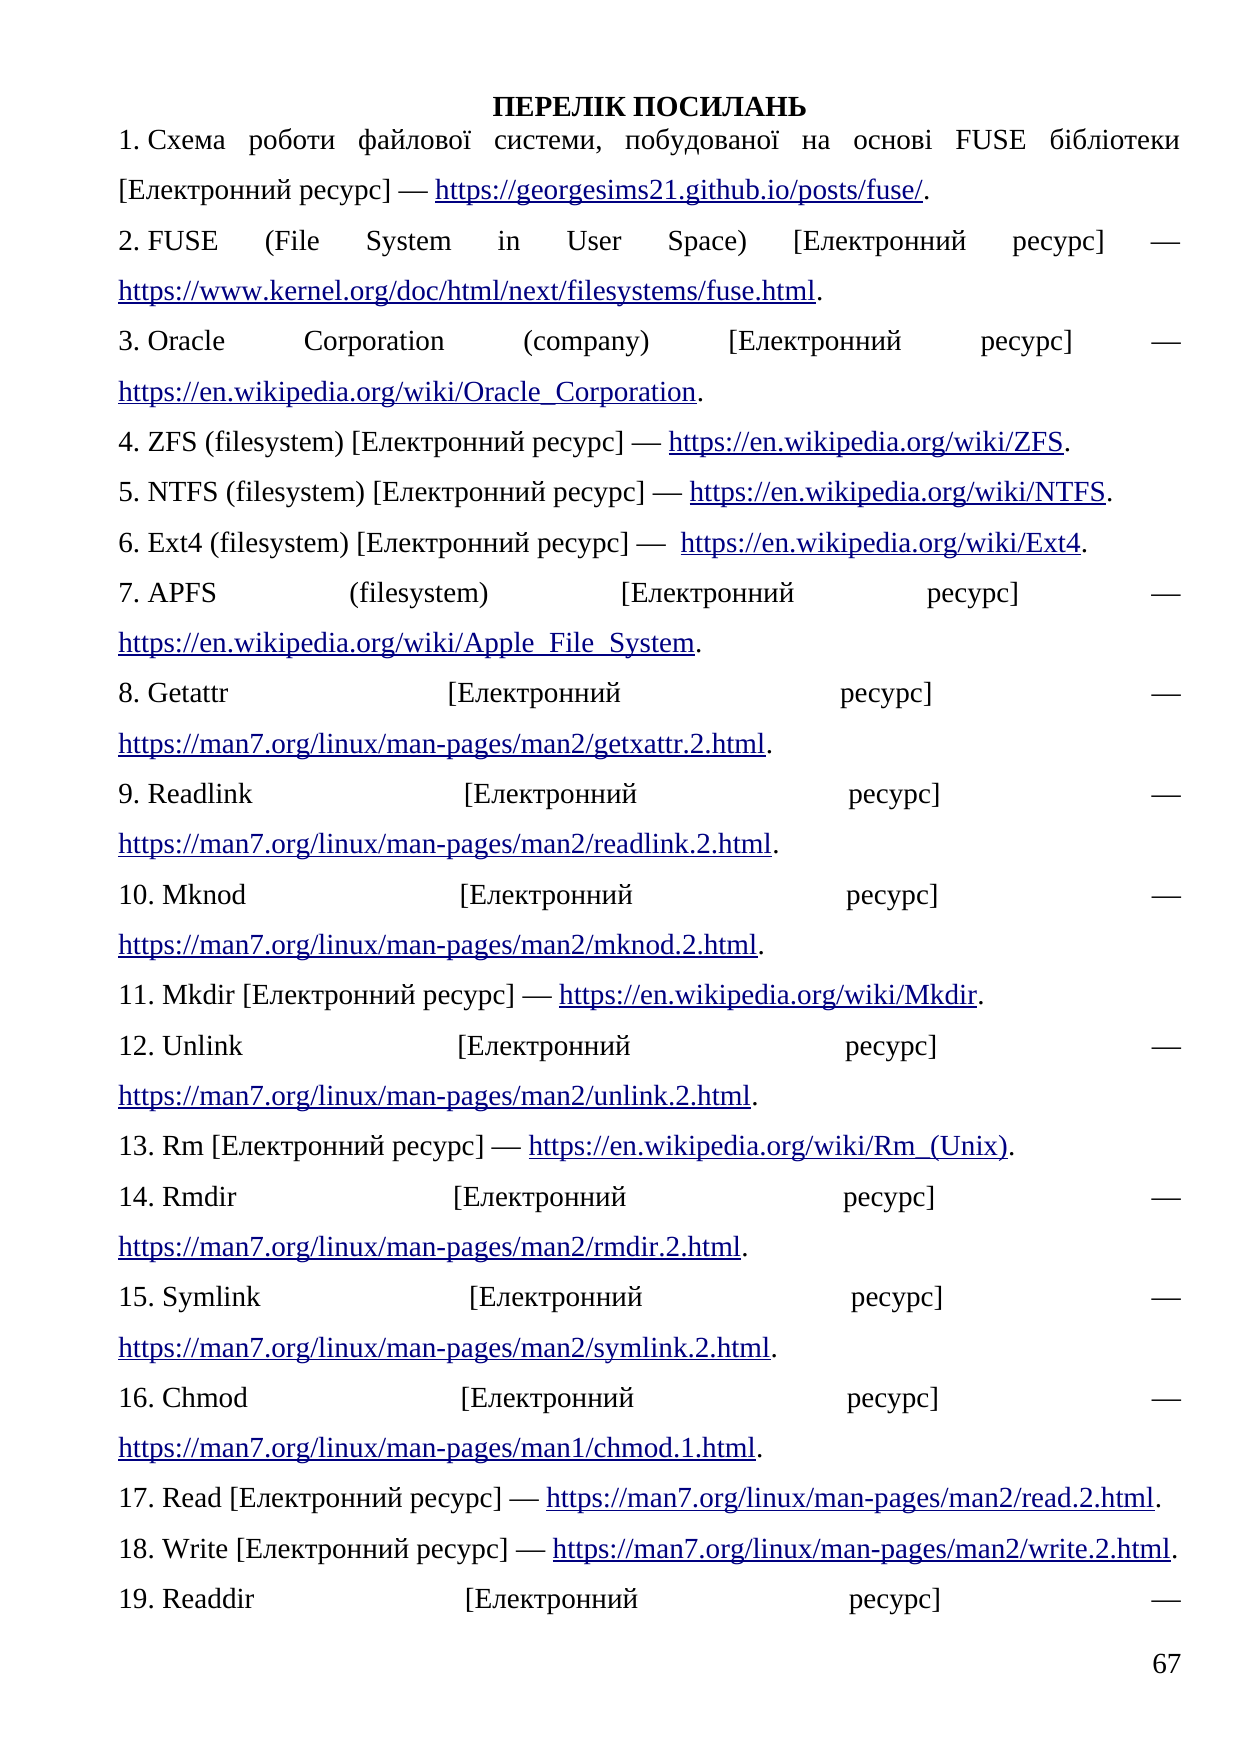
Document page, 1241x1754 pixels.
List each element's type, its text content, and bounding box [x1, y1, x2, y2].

list Write [Електронний ресурс] — https://man7.org/linux/man-pages/man2/write.2.html. [118, 1531, 1181, 1564]
list Symlink [Електронний ресурс] — https://man7.org/linux/man-pages/man2/symlink.2.html. [118, 1279, 1181, 1363]
list NTFS (filesystem) [Електронний ресурс] — https://en.wikipedia.org/wiki/NTFS. [118, 474, 1181, 508]
list Oracle Corporation (company) [Електронний ресурс] — https://en.wikipedia.org/wiki/Oracle_Corporation. [118, 323, 1181, 407]
list Chmod [Електронний ресурс] — https://man7.org/linux/man-pages/man1/chmod.1.html. [118, 1380, 1181, 1464]
list Getattr [Електронний ресурс] — https://man7.org/linux/man-pages/man2/getxattr.2.html. [118, 676, 1181, 759]
list Mknod [Електронний ресурс] — https://man7.org/linux/man-pages/man2/mknod.2.html. [118, 877, 1181, 961]
list Ext4 (filesystem) [Електронний ресурс] — https://en.wikipedia.org/wiki/Ext4. [118, 525, 1181, 558]
list Unlink [Електронний ресурс] — https://man7.org/linux/man-pages/man2/unlink.2.html. [118, 1028, 1181, 1112]
list APFS (filesystem) [Електронний ресурс] — https://en.wikipedia.org/wiki/Apple_File_System. [118, 575, 1181, 659]
list Rmdir [Електронний ресурс] — https://man7.org/linux/man-pages/man2/rmdir.2.html. [118, 1179, 1181, 1263]
list FUSE (File System in User Space) [Електронний ресурс] — https://www.kernel.org/doc/html/next/filesystems/fuse.html. [118, 223, 1181, 307]
list Read [Електронний ресурс] — https://man7.org/linux/man-pages/man2/read.2.html. [118, 1481, 1181, 1514]
list Rm [Електронний ресурс] — https://en.wikipedia.org/wiki/Rm_(Unix). [118, 1128, 1181, 1162]
subtitle Перелік посилань [118, 89, 1181, 122]
list Mkdir [Електронний ресурс] — https://en.wikipedia.org/wiki/Mkdir. [118, 977, 1181, 1011]
list Readdir [Електронний ресурс] — [118, 1581, 1181, 1615]
list Readlink [Електронний ресурс] — https://man7.org/linux/man-pages/man2/readlink.2.html. [118, 776, 1181, 860]
list ZFS (filesystem) [Електронний ресурс] — https://en.wikipedia.org/wiki/ZFS. [118, 424, 1181, 458]
list Схема роботи файлової системи, побудованої на основі FUSE бібліотеки [Електронний ресурс] — https://georgesims21.github.io/posts/fuse/. [118, 122, 1181, 206]
